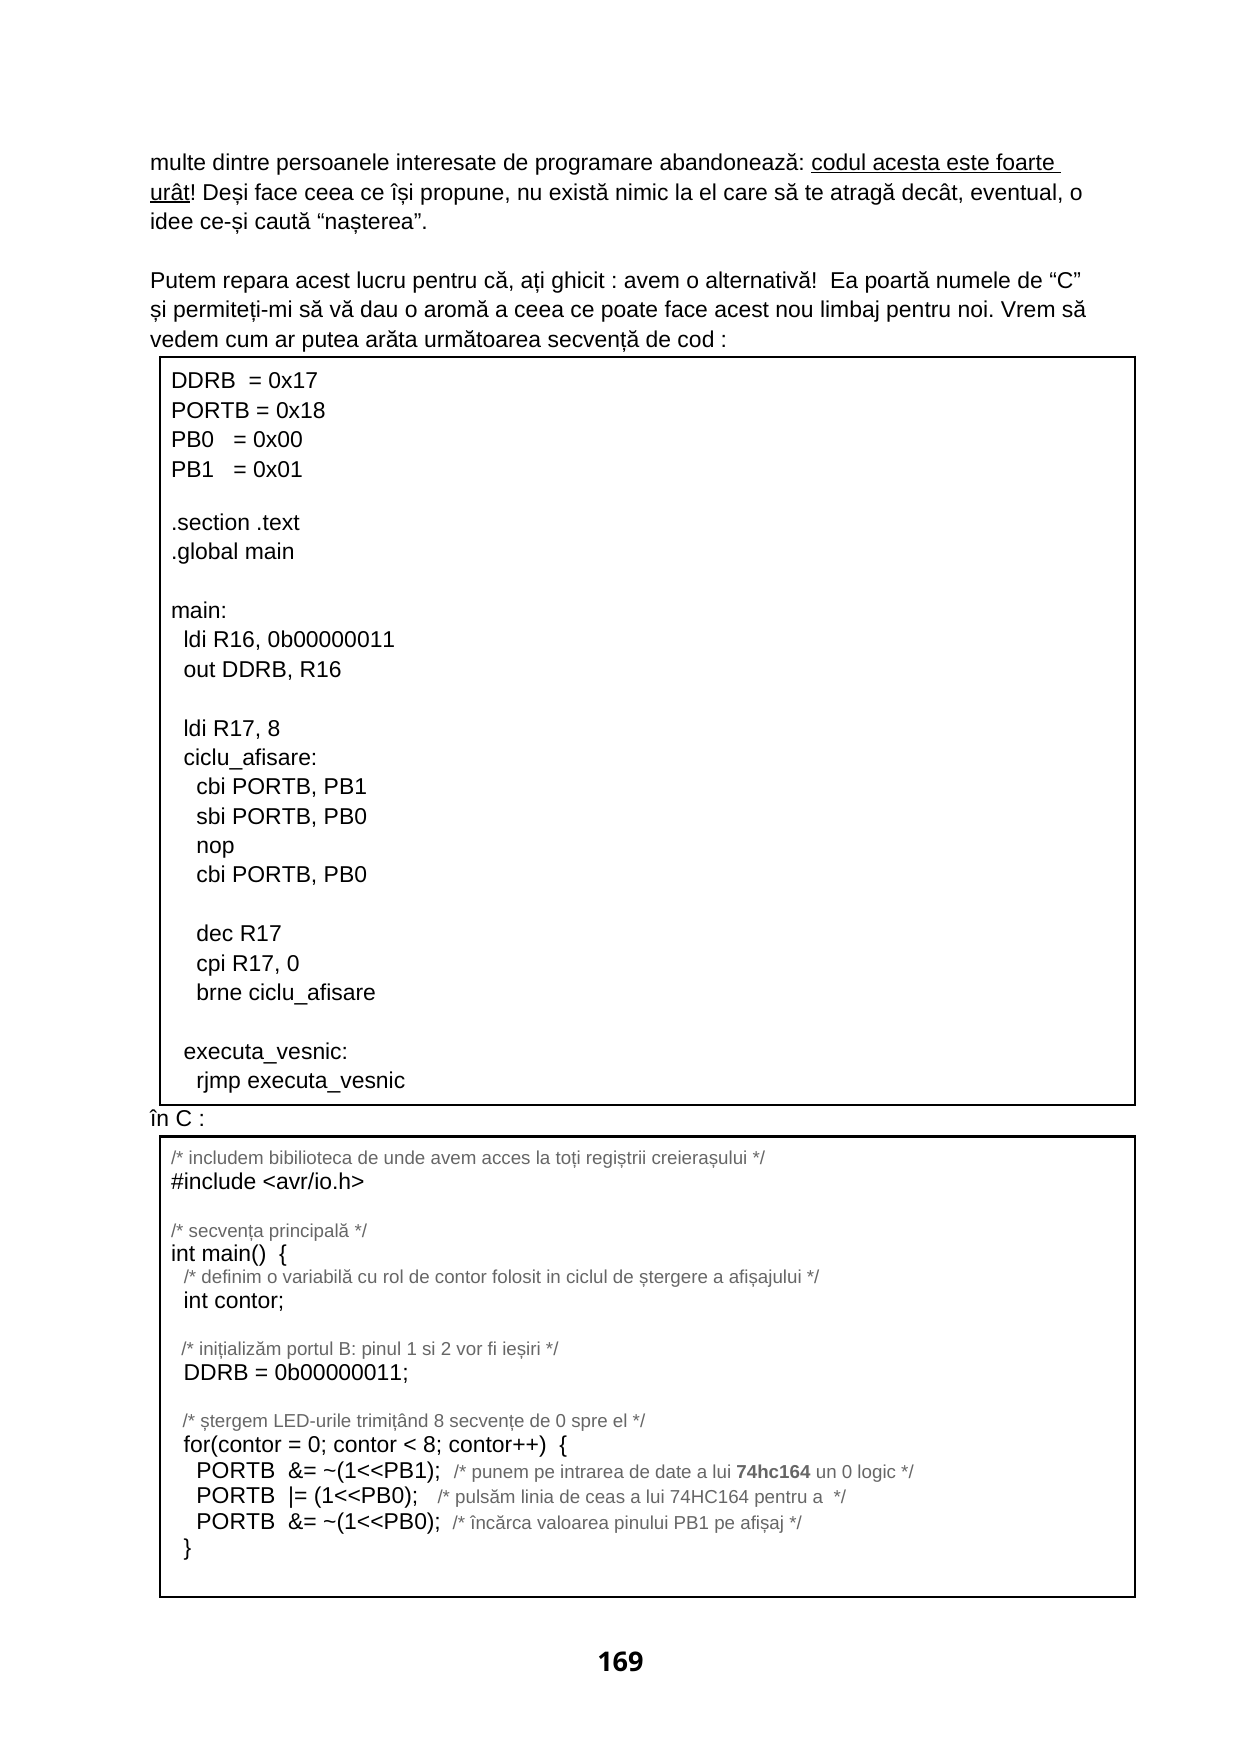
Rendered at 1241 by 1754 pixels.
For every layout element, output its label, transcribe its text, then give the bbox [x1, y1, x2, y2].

text Putem repara acest lucru pentru că, ați ghicit : avem o alternativă! Ea poartă numele de “C” și permiteți-mi să vă dau o aromă a ceea ce poate face acest nou limbaj pentru noi. Vrem să vedem cum ar putea arăta următoarea secvență de cod : [150, 267, 1091, 352]
text în C : [150, 1106, 1091, 1132]
table_header /* includem bibilioteca de unde avem acces la toți regiștrii creierașului */ #include <avr/io.h> /* secvența principală */ int main() { /* definim o variabilă cu rol de contor folosit in ciclul de ștergere a afișajului */ int contor; /* inițializăm portul B: pinul 1 si 2 vor fi ieșiri */ DDRB = 0b00000011; /* ștergem LED-urile trimițând 8 secvențe de 0 spre el */ for(contor = 0; contor < 8; contor++) { PORTB &= ~(1<<PB1); /* punem pe intrarea de date a lui 74hc164 un 0 logic */ PORTB |= (1<<PB0); /* pulsăm linia de ceas a lui 74HC164 pentru a */ PORTB &= ~(1<<PB0); /* încărca valoarea pinului PB1 pe afișaj */ } [161, 1138, 1134, 1596]
text multe dintre persoanele interesate de programare abandonează: codul acesta este foarte urât! Deși face ceea ce își propune, nu există nimic la el care să te atragă decât, eventual, o idee ce-și caută “nașterea”. [150, 150, 1091, 234]
table_header DDRB = 0x17 PORTB = 0x18 PB0 = 0x00 PB1 = 0x01 .section .text .global main main: ldi R16, 0b00000011 out DDRB, R16 ldi R17, 8 ciclu_afisare: cbi PORTB, PB1 sbi PORTB, PB0 nop cbi PORTB, PB0 dec R17 cpi R17, 0 brne ciclu_afisare executa_vesnic: rjmp executa_vesnic [161, 358, 1134, 1104]
